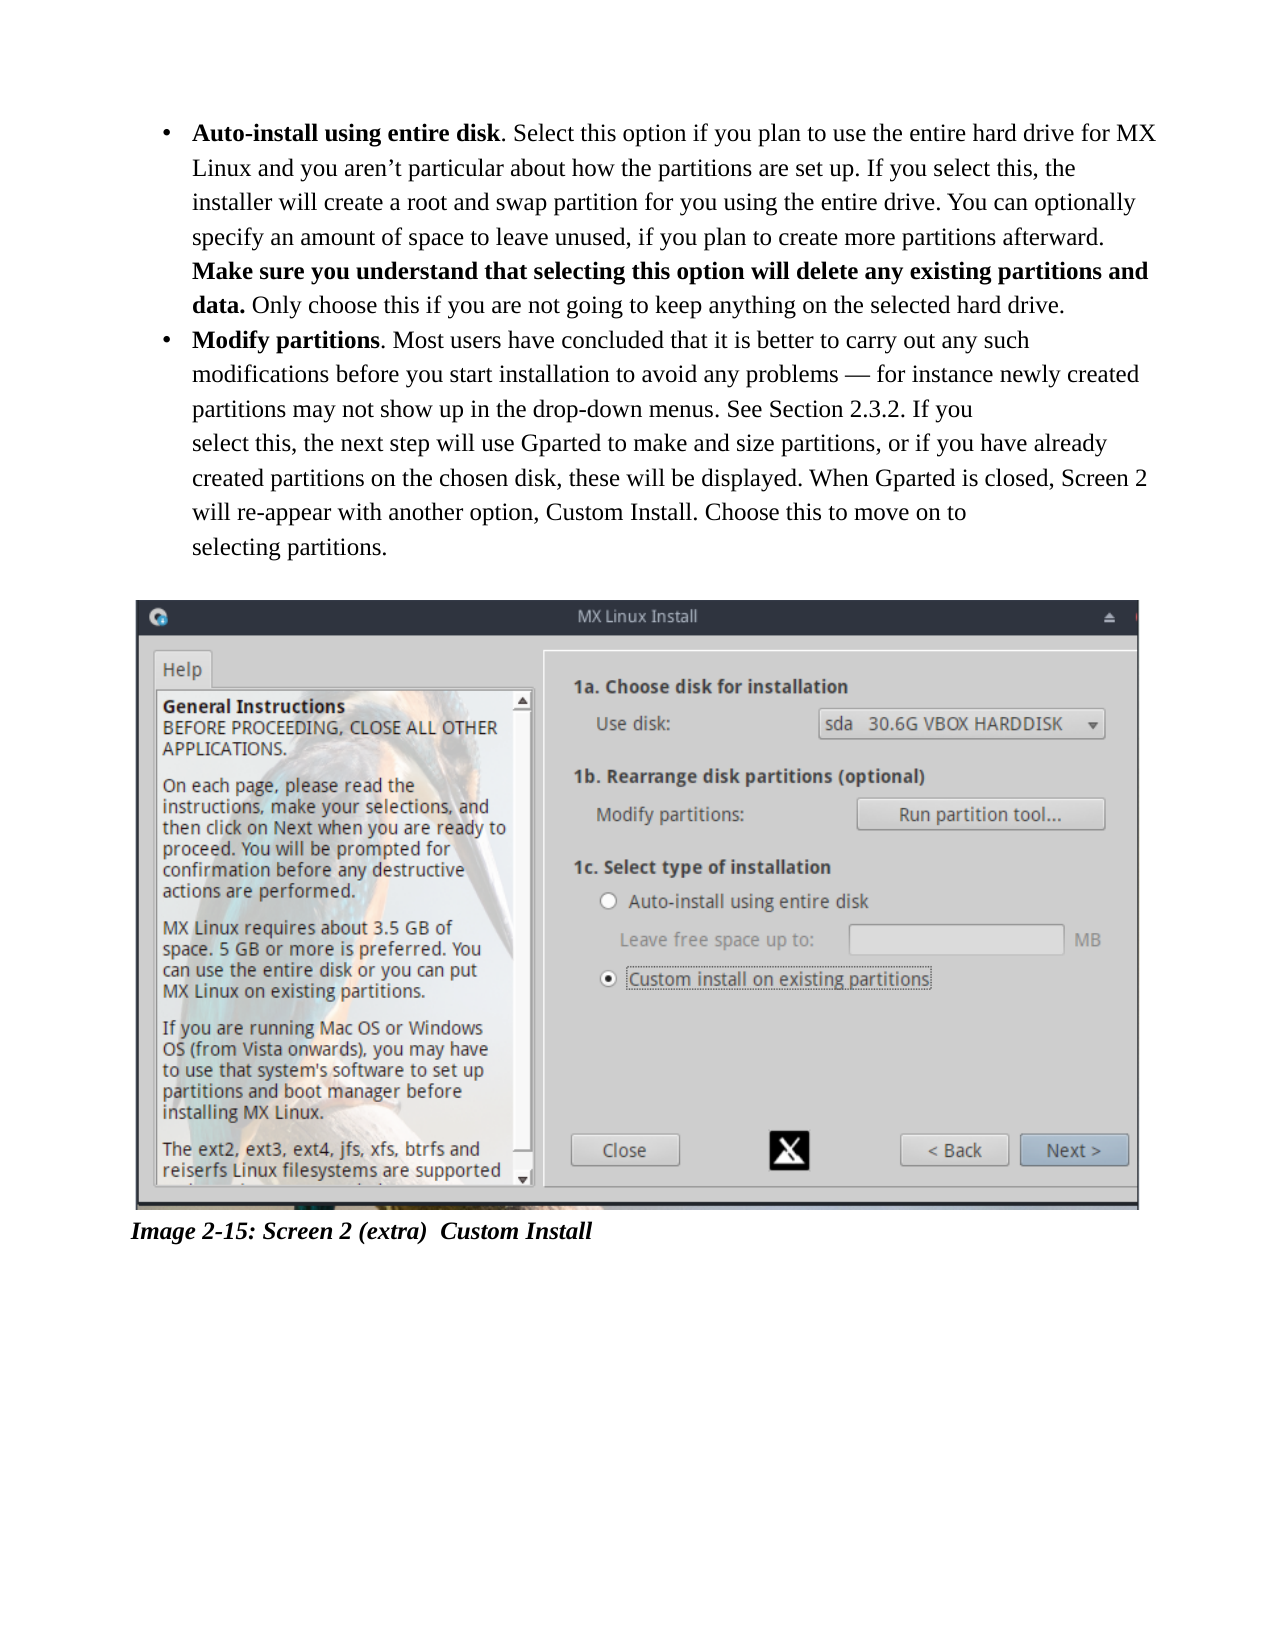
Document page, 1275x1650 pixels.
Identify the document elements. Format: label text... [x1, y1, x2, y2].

text Image 2-15: Screen 2 (extra) Custom Install [118, 1210, 1157, 1244]
list select this, the next step will use Gparted to make and size partitions, or if you have already created partitions on the chosen disk, these will be displayed. When Gparted is closed, Screen 2 will re-appear with another option, Custom Install. Choose this to move on to selecting partitions. [162, 428, 1157, 561]
picture [135, 600, 1140, 1210]
list Modify partitions. Most users have concluded that it is better to carry out any such modifications before you start installation to avoid any problems — for instance newly created partitions may not show up in the drop-down menus. See Section 2.3.2. If you [162, 325, 1157, 423]
list Auto-install using entire disk. Select this option if you plan to use the entire hard drive for MX Linux and you aren’t particular about how the partitions are set up. If you select this, the installer will create a root and swap partition for you using the entire drive. You can optionally specify an amount of space to leave unused, if you plan to create more partitions afterward. Make sure you understand that selecting this option will delete any existing partitions and data. Only choose this if you are not going to keep anything on the selected hard drive. [162, 118, 1157, 319]
